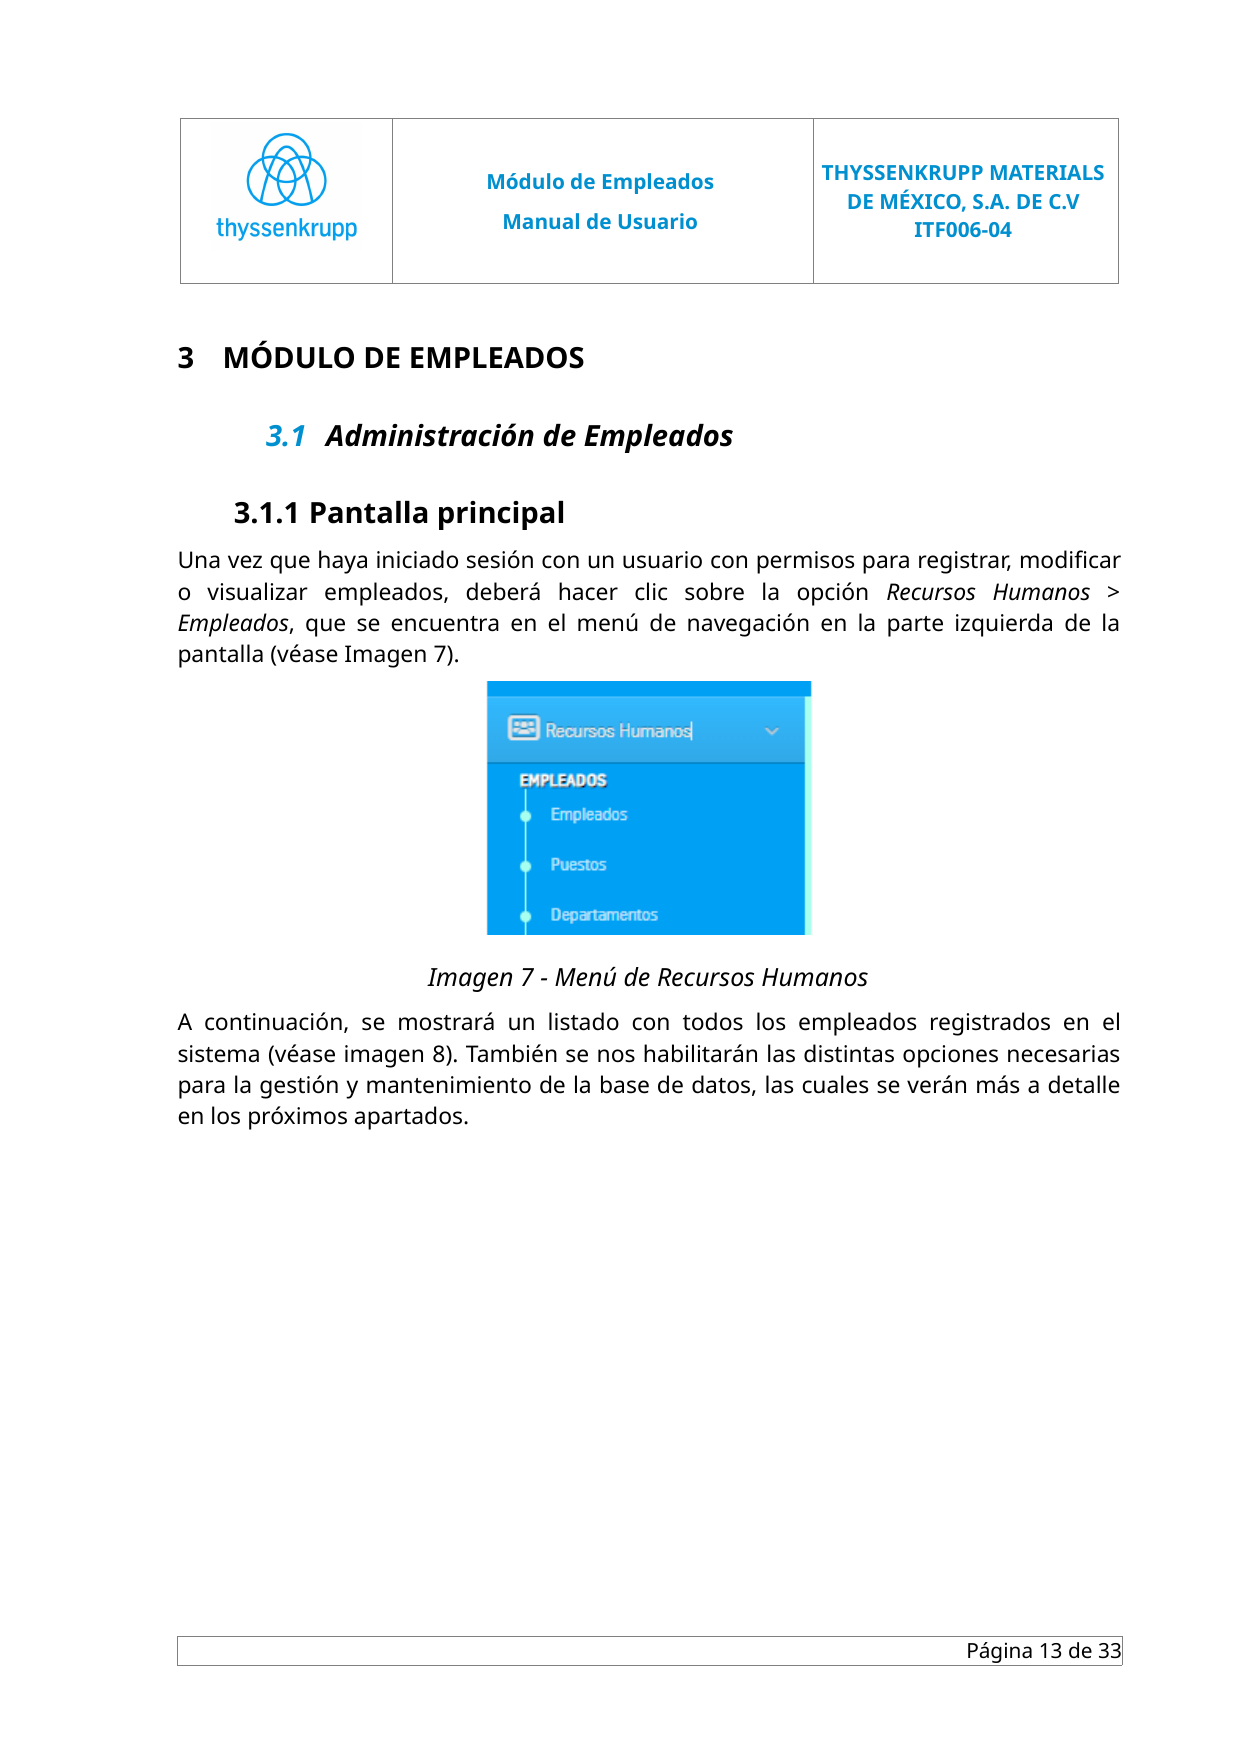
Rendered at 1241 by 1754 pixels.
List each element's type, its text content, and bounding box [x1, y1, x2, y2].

subtitle Administración de Empleados [266, 415, 1122, 454]
text Una vez que haya iniciado sesión con un usuario con permisos para registrar, modificar o visualizar empleados, deberá hacer clic sobre la opción Recursos Humanos > Empleados, que se encuentra en el menú de navegación en la parte izquierda de la pantalla (véase Imagen 7). [177, 544, 1122, 669]
text Imagen 7 - Menú de Recursos Humanos [177, 960, 1122, 994]
text A continuación, se mostrará un listado con todos los empleados registrados en el sistema (véase imagen 8). También se nos habilitarán las distintas opciones necesarias para la gestión y mantenimiento de la base de datos, las cuales se verán más a detalle en los próximos apartados. [177, 1006, 1122, 1131]
subtitle MÓDULO DE EMPLEADOS [177, 338, 1122, 377]
subtitle Pantalla principal [233, 492, 1122, 532]
